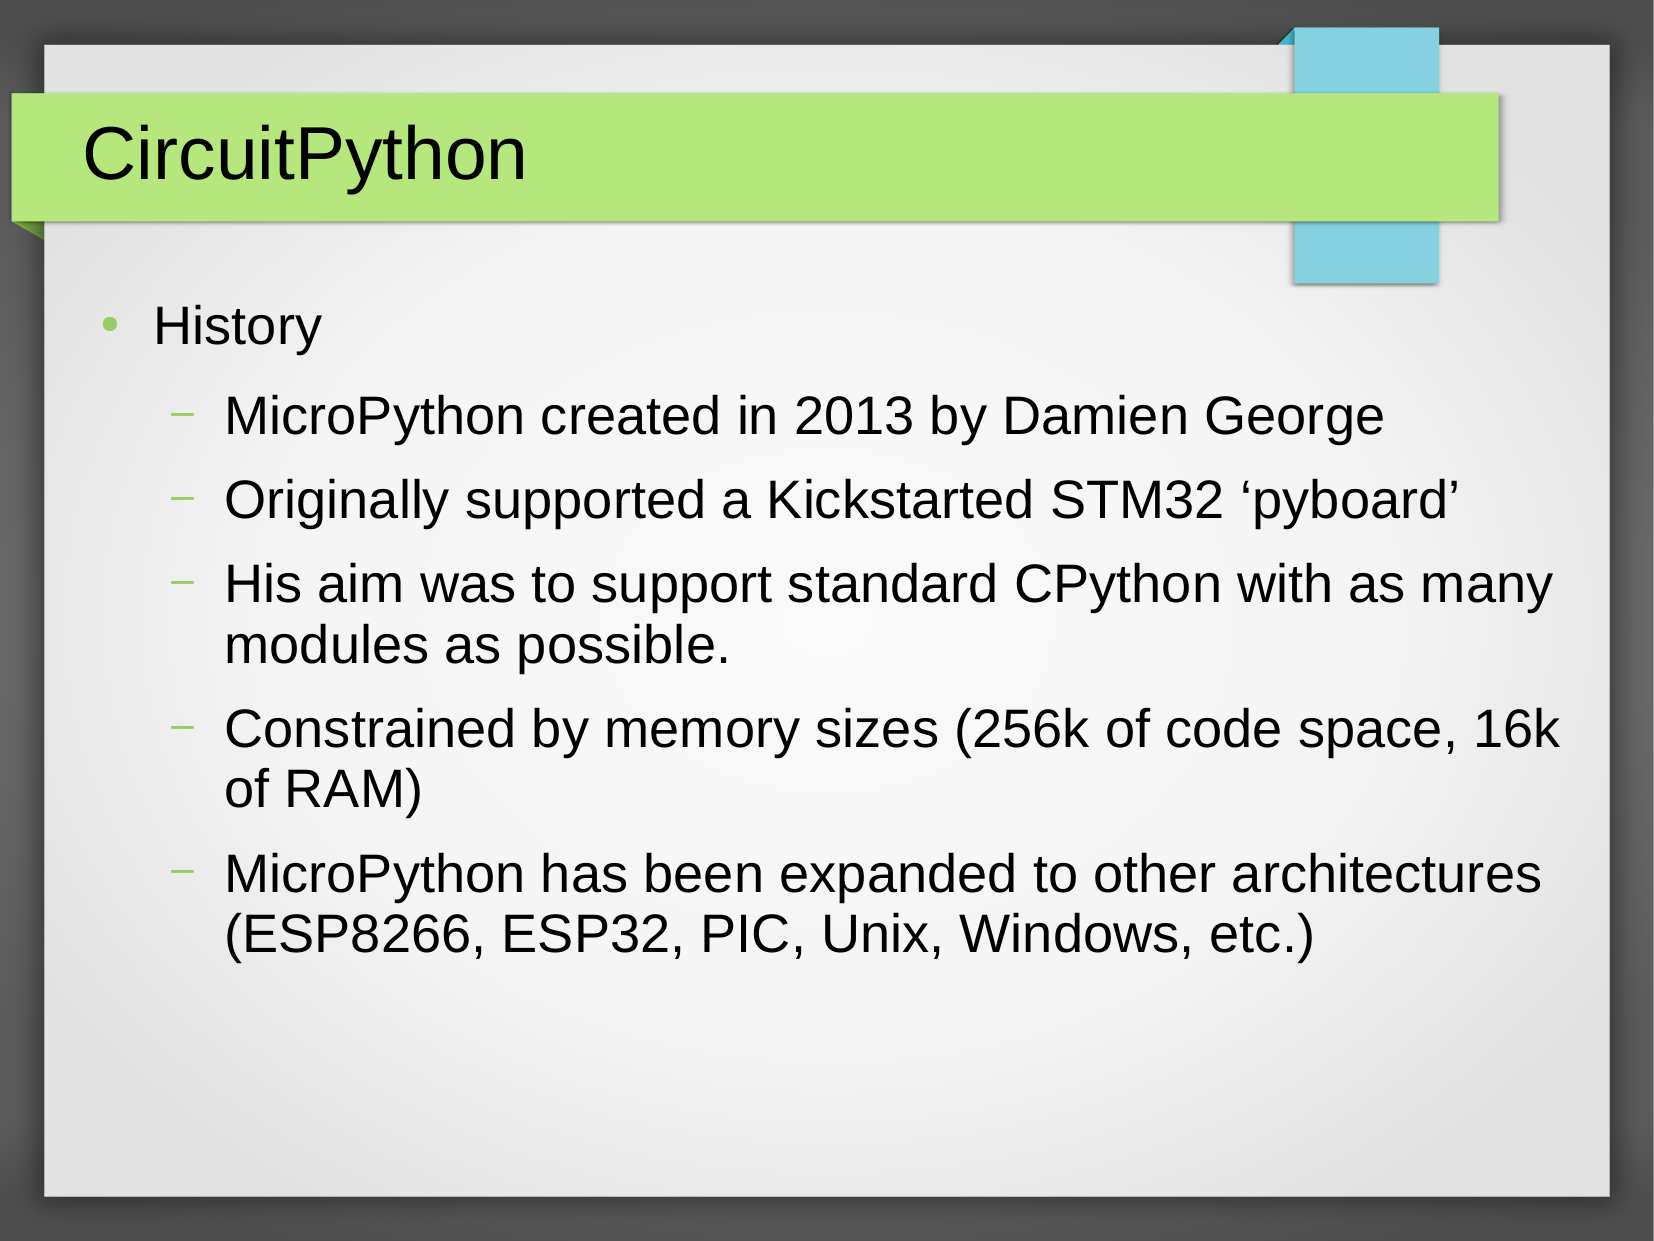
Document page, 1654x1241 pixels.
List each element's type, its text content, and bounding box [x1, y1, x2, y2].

title CircuitPython [82, 94, 1264, 213]
picture [0, 0, 1654, 1241]
list History MicroPython created in 2013 by Damien George Originally supported a Kickstarted STM32 ‘pyboard’ His aim was to support standard CPython with as many modules as possible. Constrained by memory sizes (256k of code space, 16k of RAM) MicroPython has been expanded to other architectures (ESP8266, ESP32, PIC, Unix, Windows, etc.) [82, 295, 1571, 1015]
